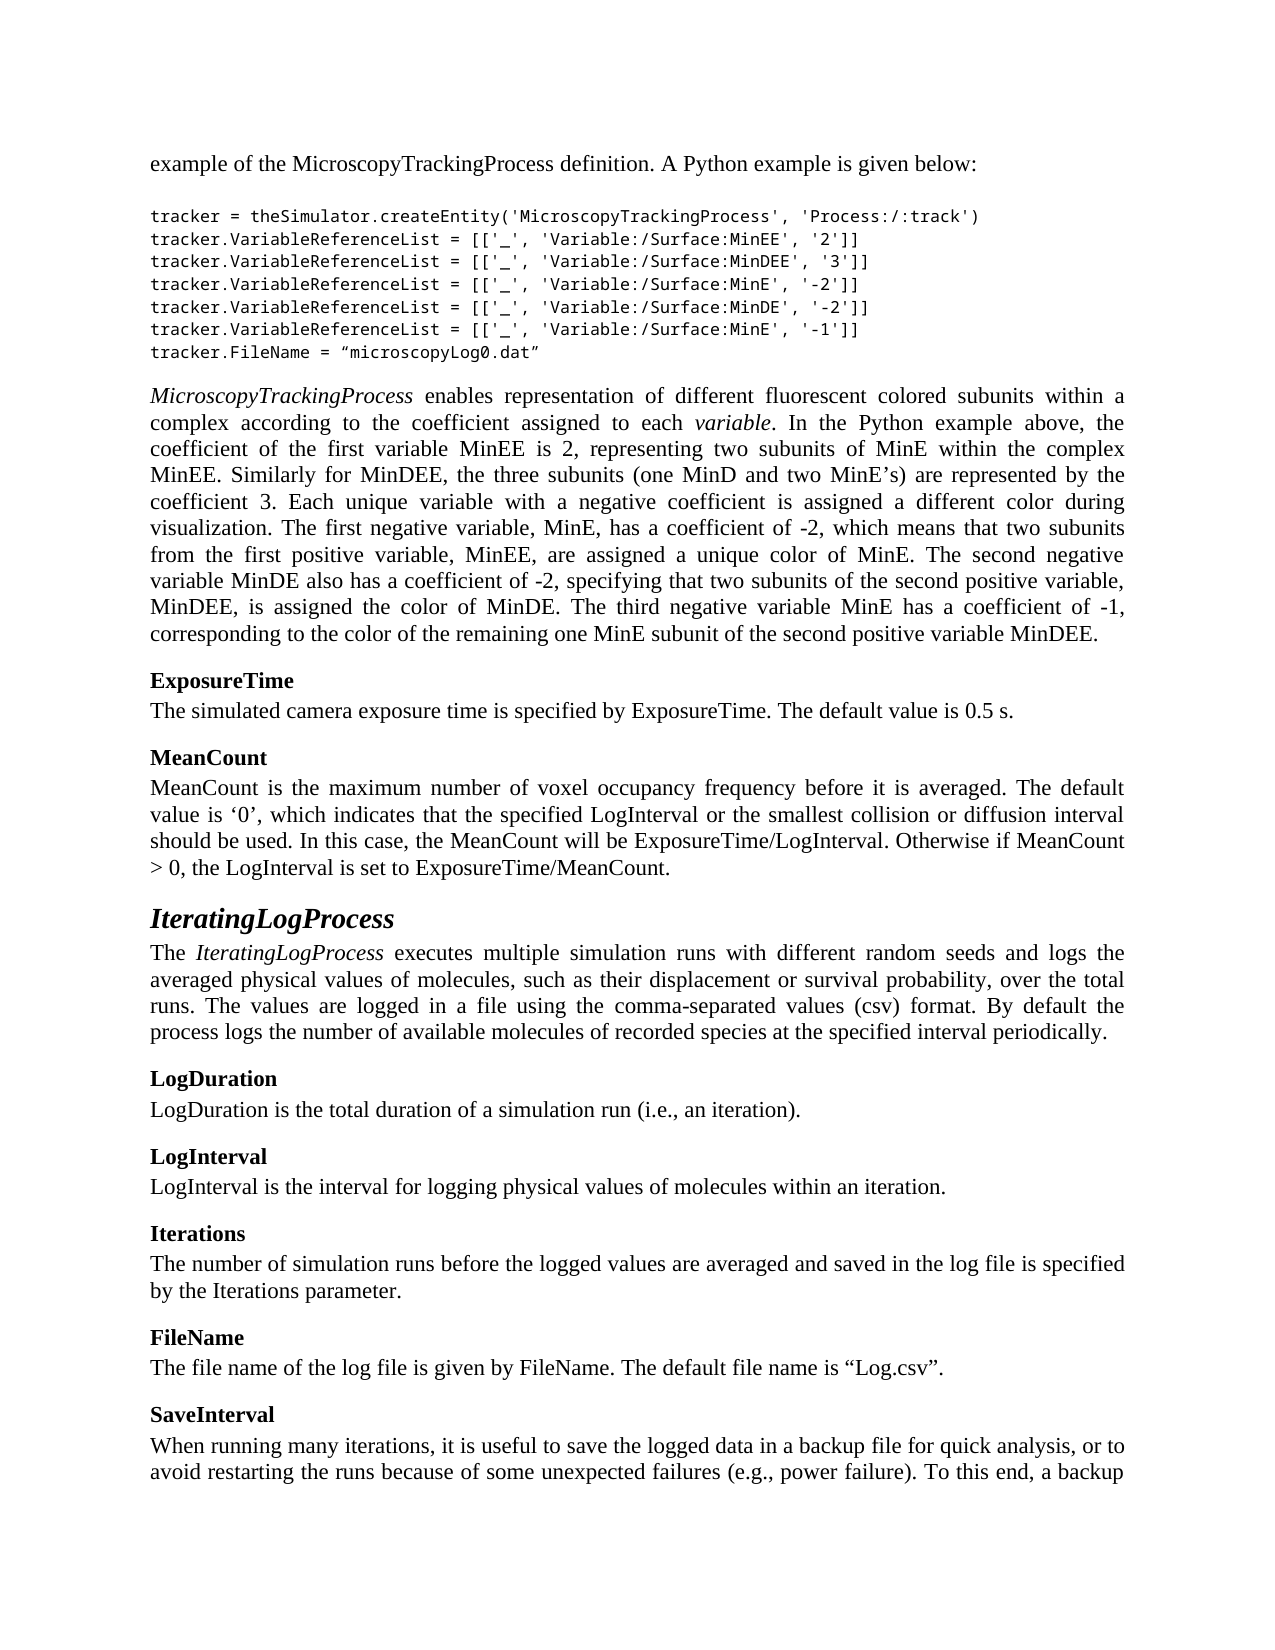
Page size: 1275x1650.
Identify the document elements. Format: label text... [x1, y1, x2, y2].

subtitle MeanCount [150, 744, 1125, 771]
subtitle SaveInterval [150, 1401, 1125, 1428]
text The file name of the log file is given by FileName. The default file name is “Log.csv”. [150, 1354, 1125, 1381]
text tracker.VariableReferenceList = [['_', 'Variable:/Surface:MinE', '-1']] [150, 318, 1125, 341]
text tracker.FileName = “microscopyLog0.dat” [150, 341, 1125, 363]
subtitle FileName [150, 1324, 1125, 1350]
text tracker.VariableReferenceList = [['_', 'Variable:/Surface:MinDEE', '3']] [150, 250, 1125, 272]
text The IteratingLogProcess executes multiple simulation runs with different random seeds and logs the averaged physical values of molecules, such as their displacement or survival probability, over the total runs. The values are logged in a file using the comma-separated values (csv) format. By default the process logs the number of available molecules of recorded species at the specified interval periodically. [150, 939, 1125, 1045]
text LogDuration is the total duration of a simulation run (i.e., an iteration). [150, 1096, 1125, 1122]
subtitle LogDuration [150, 1066, 1125, 1092]
subtitle IteratingLogProcess [150, 901, 1125, 934]
text tracker.VariableReferenceList = [['_', 'Variable:/Surface:MinDE', '-2']] [150, 295, 1125, 318]
text The simulated camera exposure time is specified by ExposureTime. The default value is 0.5 s. [150, 697, 1125, 723]
subtitle Iterations [150, 1220, 1125, 1247]
text MeanCount is the maximum number of voxel occupancy frequency before it is averaged. The default value is ‘0’, which indicates that the specified LogInterval or the smallest collision or diffusion interval should be used. In this case, the MeanCount will be ExposureTime/LogInterval. Otherwise if MeanCount > 0, the LogInterval is set to ExposureTime/MeanCount. [150, 774, 1125, 880]
subtitle ExposureTime [150, 667, 1125, 693]
text tracker.VariableReferenceList = [['_', 'Variable:/Surface:MinEE', '2']] [150, 227, 1125, 250]
text MicroscopyTrackingProcess enables representation of different fluorescent colored subunits within a complex according to the coefficient assigned to each variable. In the Python example above, the coefficient of the first variable MinEE is 2, representing two subunits of MinE within the complex MinEE. Similarly for MinDEE, the three subunits (one MinD and two MinE’s) are represented by the coefficient 3. Each unique variable with a negative coefficient is assigned a different color during visualization. The first negative variable, MinE, has a coefficient of -2, which means that two subunits from the first positive variable, MinEE, are assigned a unique color of MinE. The second negative variable MinDE also has a coefficient of -2, specifying that two subunits of the second positive variable, MinDEE, is assigned the color of MinDE. The third negative variable MinE has a coefficient of -1, corresponding to the color of the remaining one MinE subunit of the second positive variable MinDEE. [150, 382, 1125, 646]
text tracker.VariableReferenceList = [['_', 'Variable:/Surface:MinE', '-2']] [150, 272, 1125, 295]
text example of the MicroscopyTrackingProcess definition. A Python example is given below: [150, 150, 1125, 176]
text LogInterval is the interval for logging physical values of molecules within an iteration. [150, 1173, 1125, 1199]
text tracker = theSimulator.createEntity('MicroscopyTrackingProcess', 'Process:/:track') [150, 204, 1125, 227]
text The number of simulation runs before the logged values are averaged and saved in the log file is specified by the Iterations parameter. [150, 1251, 1125, 1303]
text When running many iterations, it is useful to save the logged data in a backup file for quick analysis, or to avoid restarting the runs because of some unexpected failures (e.g., power failure). To this end, a backup [150, 1432, 1125, 1484]
subtitle LogInterval [150, 1143, 1125, 1169]
